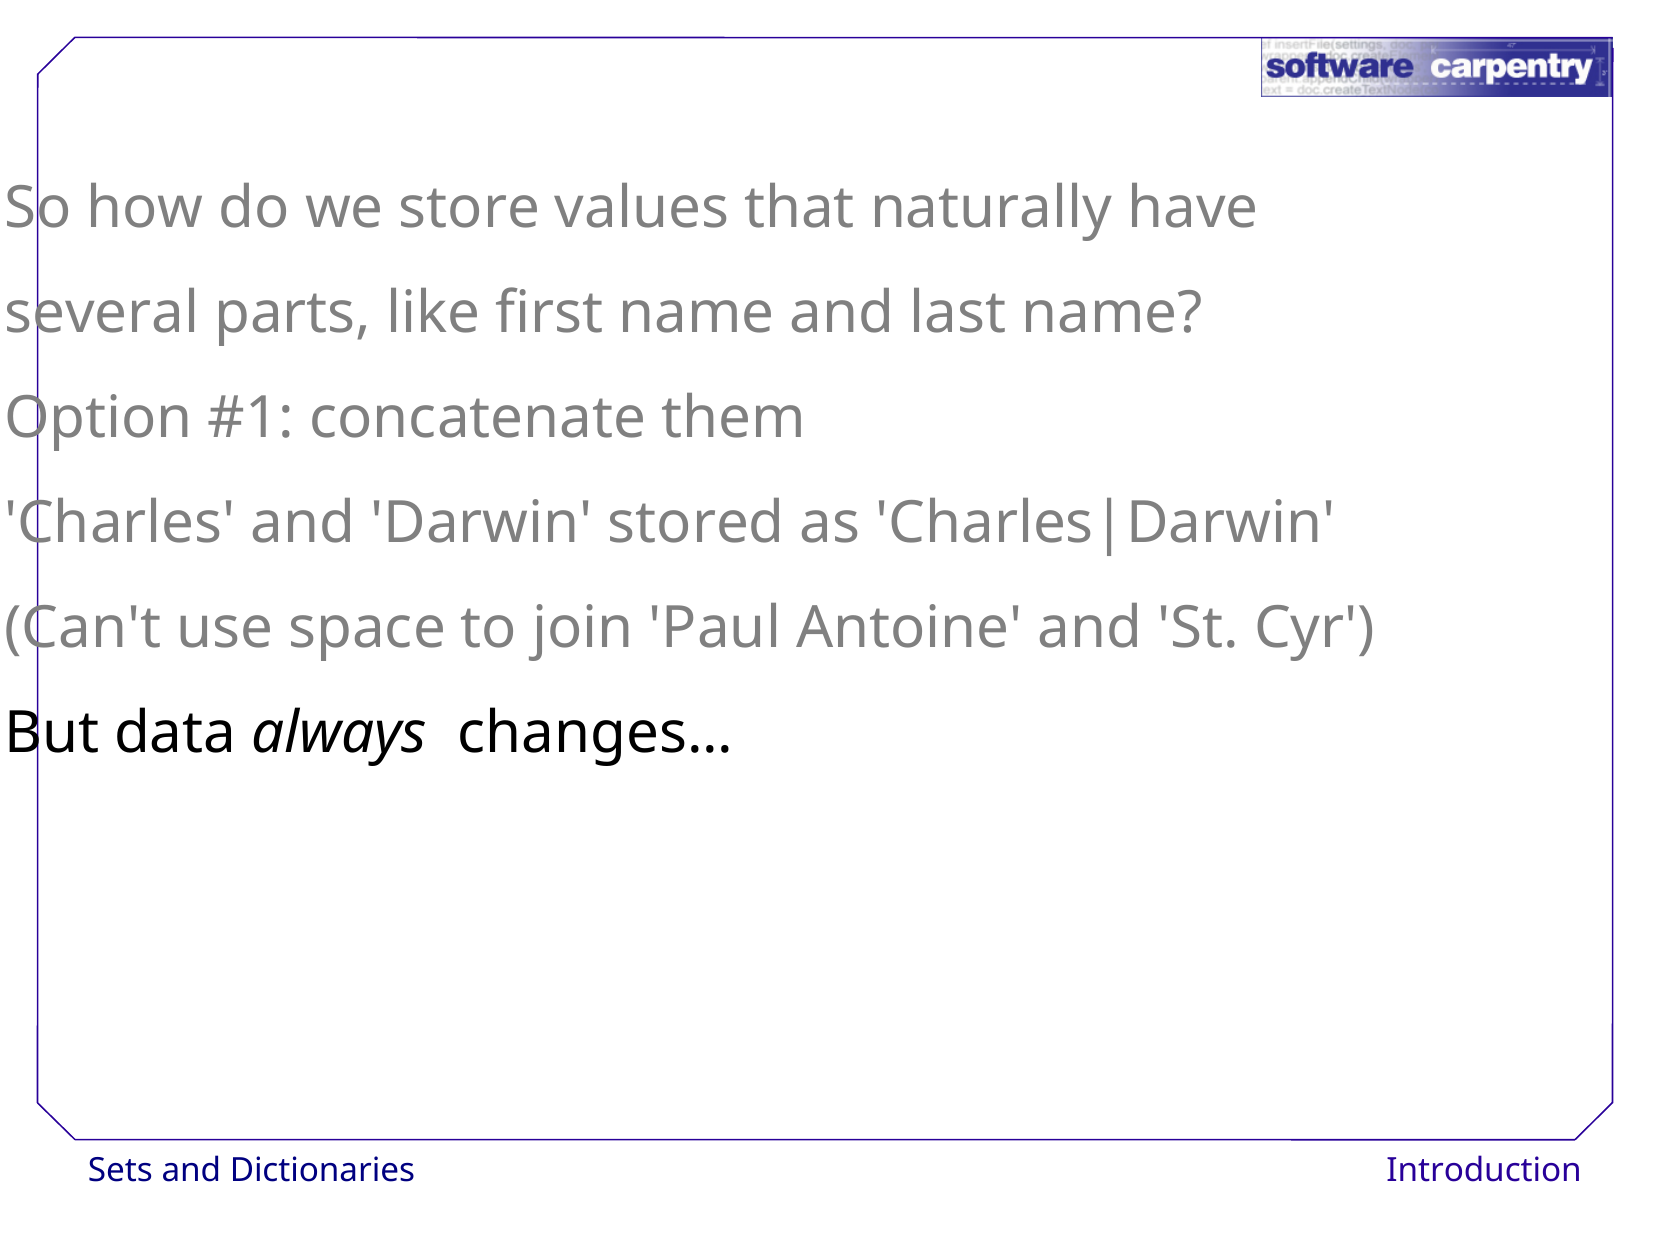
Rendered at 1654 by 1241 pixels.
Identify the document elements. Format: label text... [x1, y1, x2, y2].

text_box So how do we store values that naturally have several parts, like first name and last name? Option #1: concatenate them 'Charles' and 'Darwin' stored as 'Charles|Darwin' (Can't use space to join 'Paul Antoine' and 'St. Cyr') But data always changes... [0, 126, 1541, 772]
picture [1261, 39, 1613, 97]
